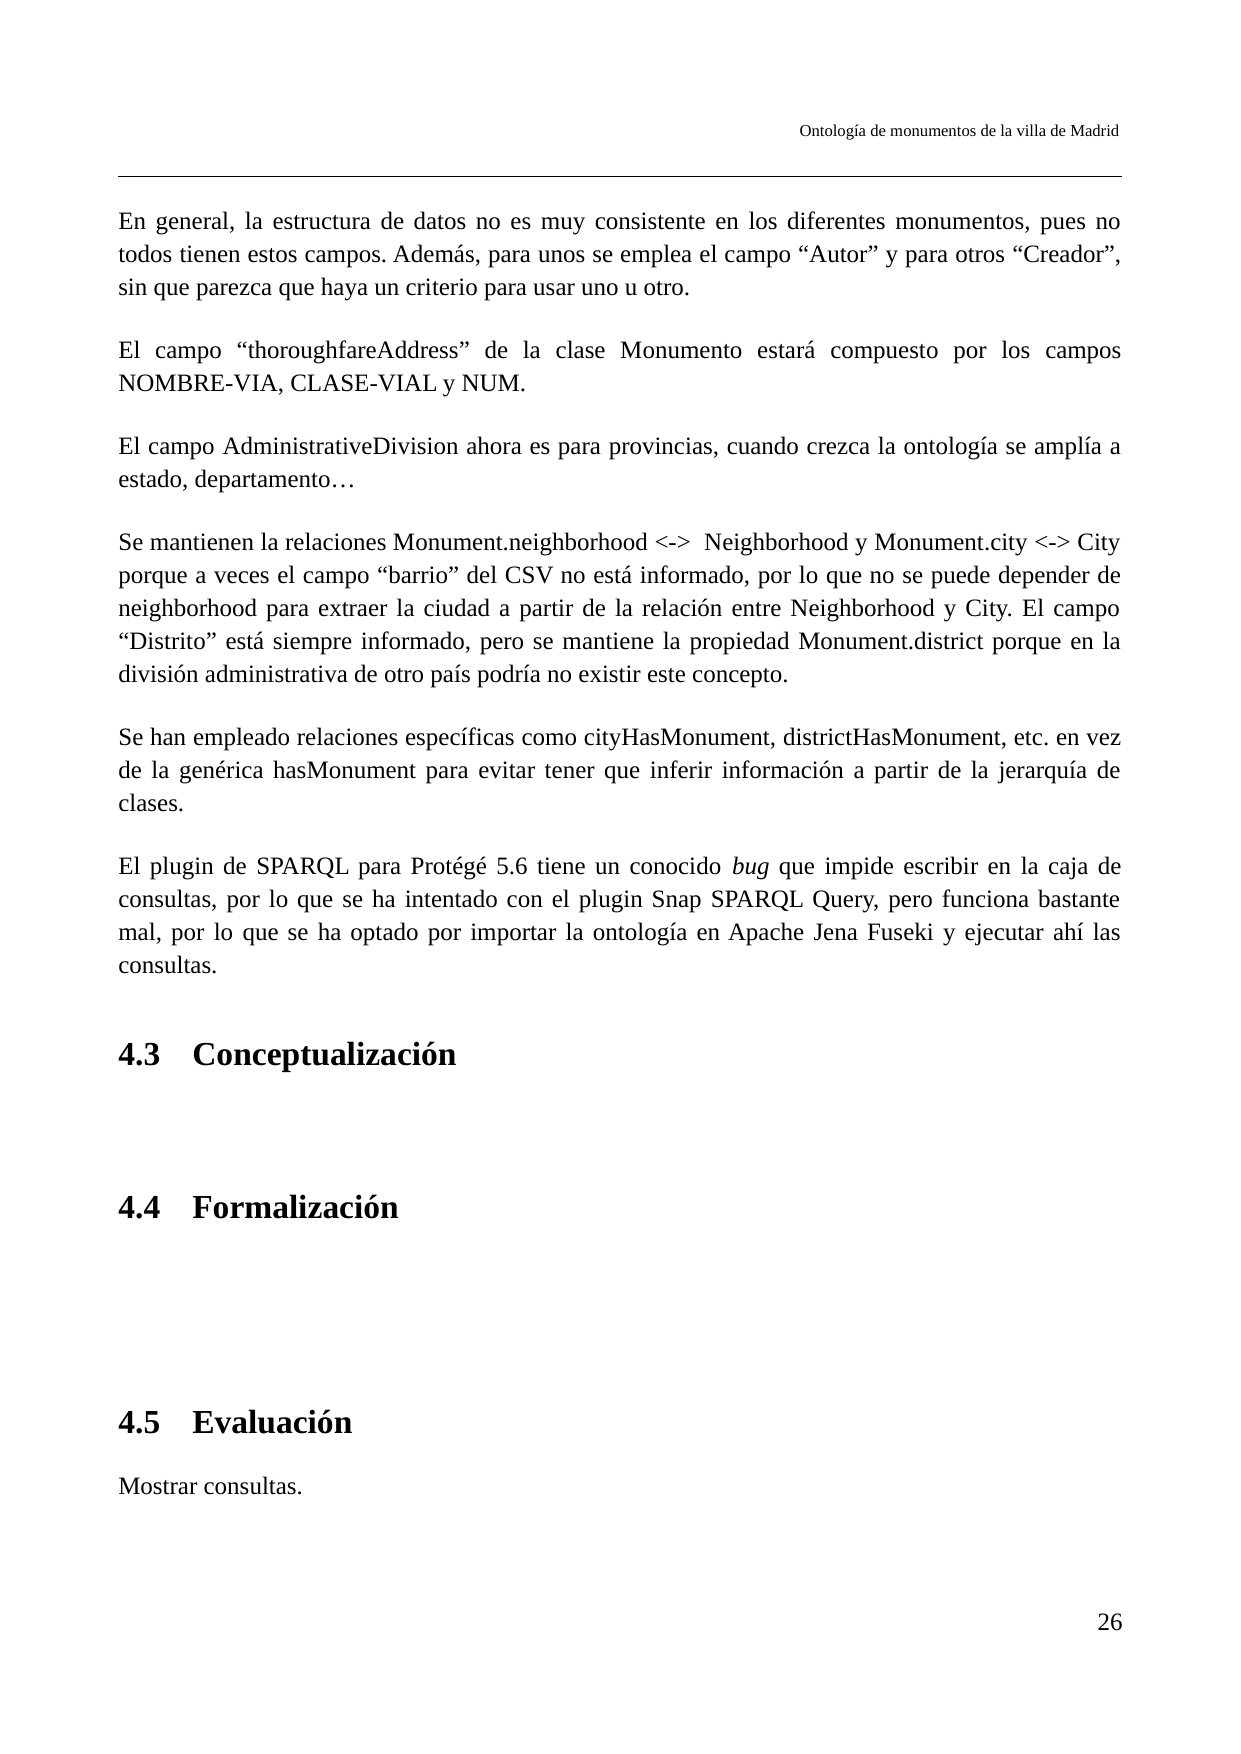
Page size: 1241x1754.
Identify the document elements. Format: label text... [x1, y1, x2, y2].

text El campo “thoroughfareAddress” de la clase Monumento estará compuesto por los campos NOMBRE-VIA, CLASE-VIAL y NUM. [118, 335, 1122, 397]
text En general, la estructura de datos no es muy consistente en los diferentes monumentos, pues no todos tienen estos campos. Además, para unos se emplea el campo “Autor” y para otros “Creador”, sin que parezca que haya un criterio para usar uno u otro. [118, 206, 1122, 301]
text Mostrar consultas. [118, 1471, 1122, 1500]
text El campo AdministrativeDivision ahora es para provincias, cuando crezca la ontología se amplía a estado, departamento… [118, 431, 1122, 493]
text Se han empleado relaciones específicas como cityHasMonument, districtHasMonument, etc. en vez de la genérica hasMonument para evitar tener que inferir información a partir de la jerarquía de clases. [118, 722, 1122, 817]
subtitle Conceptualización [118, 1034, 1122, 1073]
subtitle Formalización [118, 1187, 1122, 1226]
subtitle Evaluación [118, 1403, 1122, 1441]
text Se mantienen la relaciones Monument.neighborhood <-> Neighborhood y Monument.city <-> City porque a veces el campo “barrio” del CSV no está informado, por lo que no se puede depender de neighborhood para extraer la ciudad a partir de la relación entre Neighborhood y City. El campo “Distrito” está siempre informado, pero se mantiene la propiedad Monument.district porque en la división administrativa de otro país podría no existir este concepto. [118, 527, 1122, 688]
text El plugin de SPARQL para Protégé 5.6 tiene un conocido bug que impide escribir en la caja de consultas, por lo que se ha intentado con el plugin Snap SPARQL Query, pero funciona bastante mal, por lo que se ha optado por importar la ontología en Apache Jena Fuseki y ejecutar ahí las consultas. [118, 851, 1122, 979]
